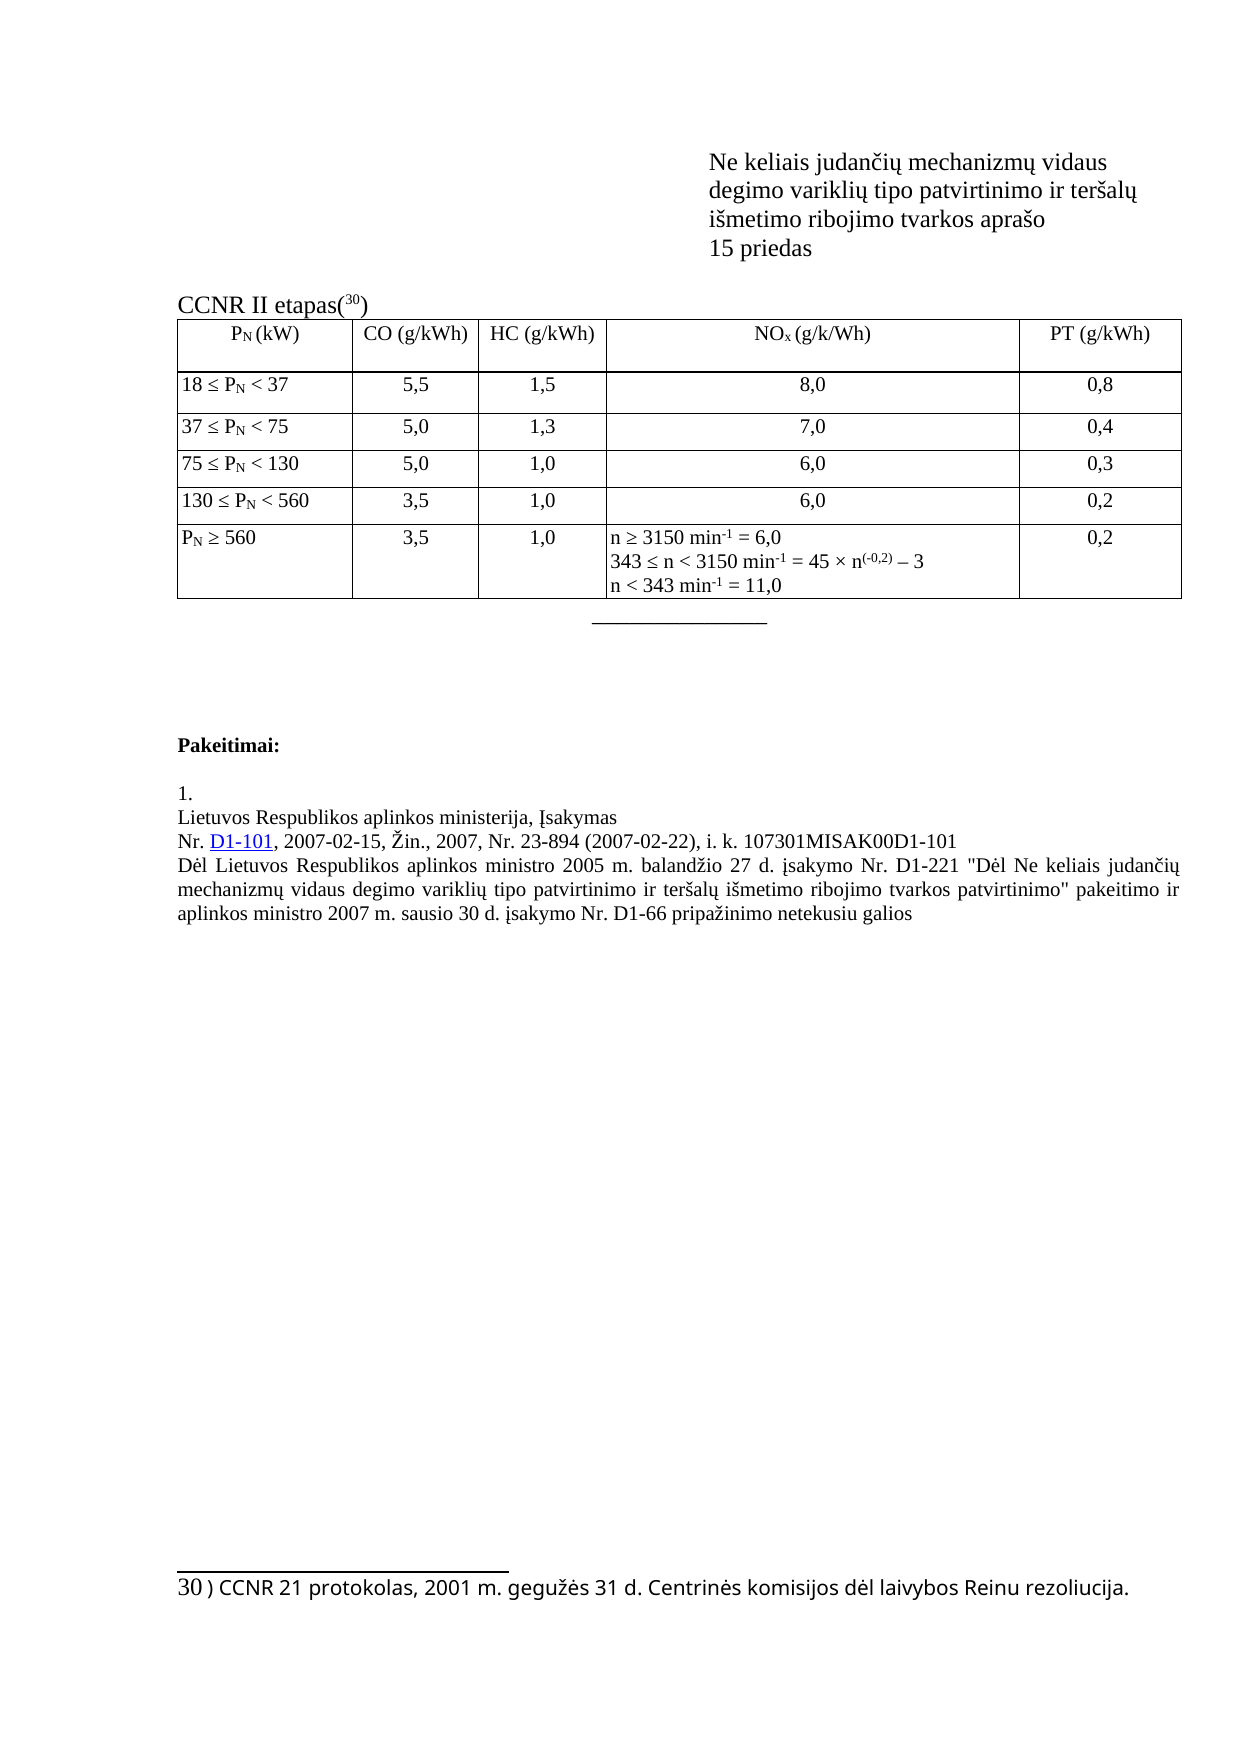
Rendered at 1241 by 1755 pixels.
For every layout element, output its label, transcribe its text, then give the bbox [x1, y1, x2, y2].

table_cell 1,3 [479, 414, 606, 450]
table_cell 6,0 [607, 488, 1019, 524]
text 15 priedas [177, 233, 1181, 262]
table_cell 0,2 [1020, 525, 1181, 597]
table_cell 5,5 [353, 373, 478, 413]
table_header NOx (g/k/Wh) [607, 320, 1019, 371]
table_cell 0,8 [1020, 373, 1181, 413]
table_cell 3,5 [353, 488, 478, 524]
table_cell 1,0 [479, 451, 606, 487]
table_cell 5,0 [353, 414, 478, 450]
table_cell 18 ≤ PN < 37 [178, 373, 352, 413]
table_header PN (kW) [178, 320, 352, 371]
table_cell n ≥ 3150 min-1 = 6,0 343 ≤ n < 3150 min-1 = 45 × n(-0,2) – 3 n < 343 min-1 = 11,0 [607, 525, 1019, 597]
table_cell 3,5 [353, 525, 478, 597]
table_cell 1,0 [479, 525, 606, 597]
table_cell 5,0 [353, 451, 478, 487]
table_cell 0,4 [1020, 414, 1181, 450]
text Ne keliais judančių mechanizmų vidaus [177, 147, 1181, 176]
table_cell 1,5 [479, 373, 606, 413]
text ) CCNR 21 protokolas, 2001 m. gegužės 31 d. Centrinės komisijos dėl laivybos Reinu rezoliucija. [177, 1572, 1181, 1602]
table_header PT (g/kWh) [1020, 320, 1181, 371]
table_cell 7,0 [607, 414, 1019, 450]
text Dėl Lietuvos Respublikos aplinkos ministro 2005 m. balandžio 27 d. įsakymo Nr. D1-221 "Dėl Ne keliais judančių mechanizmų vidaus degimo variklių tipo patvirtinimo ir teršalų išmetimo ribojimo tvarkos patvirtinimo" pakeitimo ir aplinkos ministro 2007 m. sausio 30 d. įsakymo Nr. D1-66 pripažinimo netekusiu galios [177, 853, 1181, 925]
table_cell 0,3 [1020, 451, 1181, 487]
text 1. [177, 781, 1181, 805]
table_header CO (g/kWh) [353, 320, 478, 371]
text Lietuvos Respublikos aplinkos ministerija, Įsakymas [177, 805, 1181, 829]
text išmetimo ribojimo tvarkos aprašo [177, 204, 1181, 233]
table_cell 75 ≤ PN < 130 [178, 451, 352, 487]
table_cell 0,2 [1020, 488, 1181, 524]
table_cell PN ≥ 560 [178, 525, 352, 597]
table_cell 8,0 [607, 373, 1019, 413]
table_cell 6,0 [607, 451, 1019, 487]
table_header HC (g/kWh) [479, 320, 606, 371]
text Nr. D1-101, 2007-02-15, Žin., 2007, Nr. 23-894 (2007-02-22), i. k. 107301MISAK00D1-101 [177, 829, 1181, 853]
table_cell 37 ≤ PN < 75 [178, 414, 352, 450]
text CCNR II etapas() [177, 291, 1181, 319]
table_cell 1,0 [479, 488, 606, 524]
table_cell 130 ≤ PN < 560 [178, 488, 352, 524]
text Pakeitimai: [177, 733, 1181, 757]
text degimo variklių tipo patvirtinimo ir teršalų [177, 176, 1181, 204]
text ______________ [177, 599, 1181, 627]
